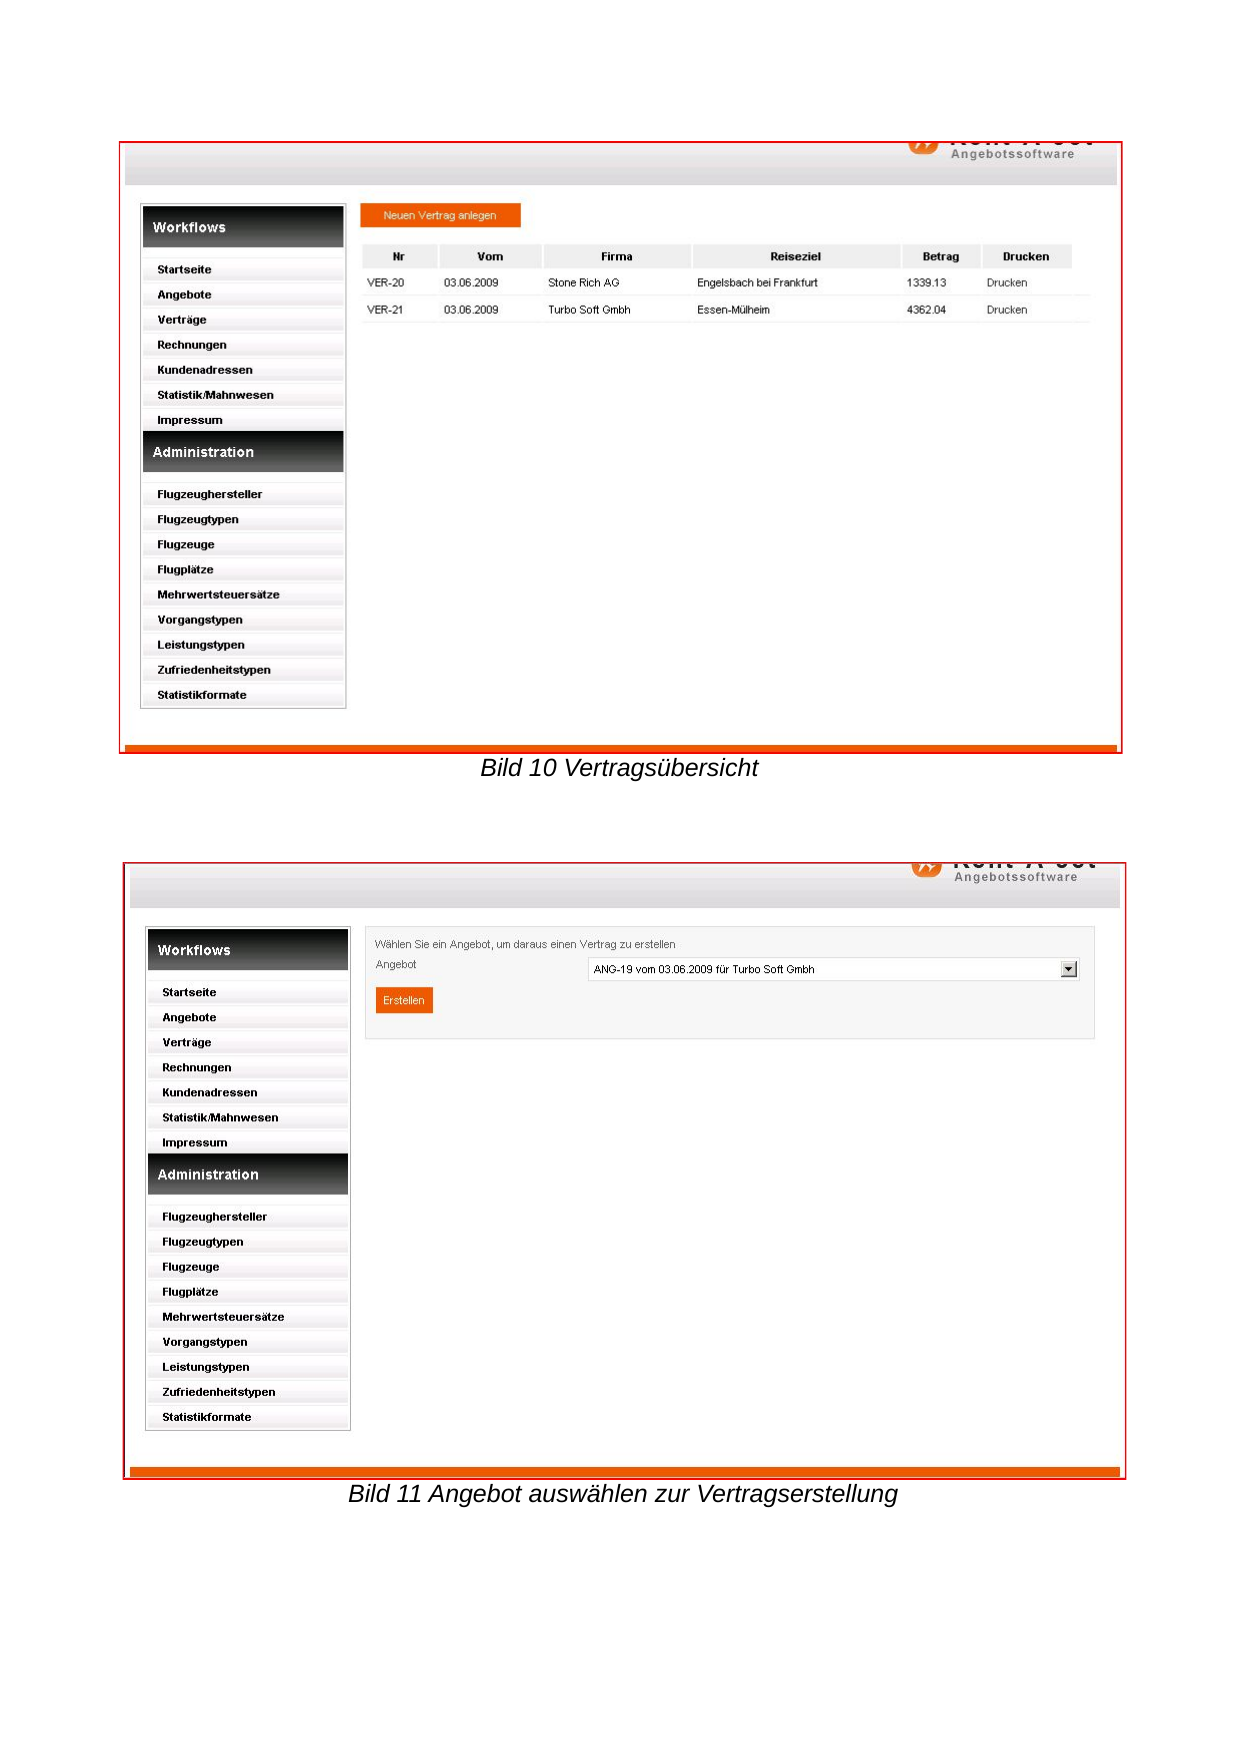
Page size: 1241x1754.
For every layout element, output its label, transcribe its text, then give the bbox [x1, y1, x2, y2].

picture [122, 862, 1127, 1480]
text Bild 10 Vertragsübersicht [118, 754, 1122, 782]
text Bild 11 Angebot auswählen zur Vertragserstellung [122, 1480, 1126, 1508]
picture [118, 141, 1123, 754]
